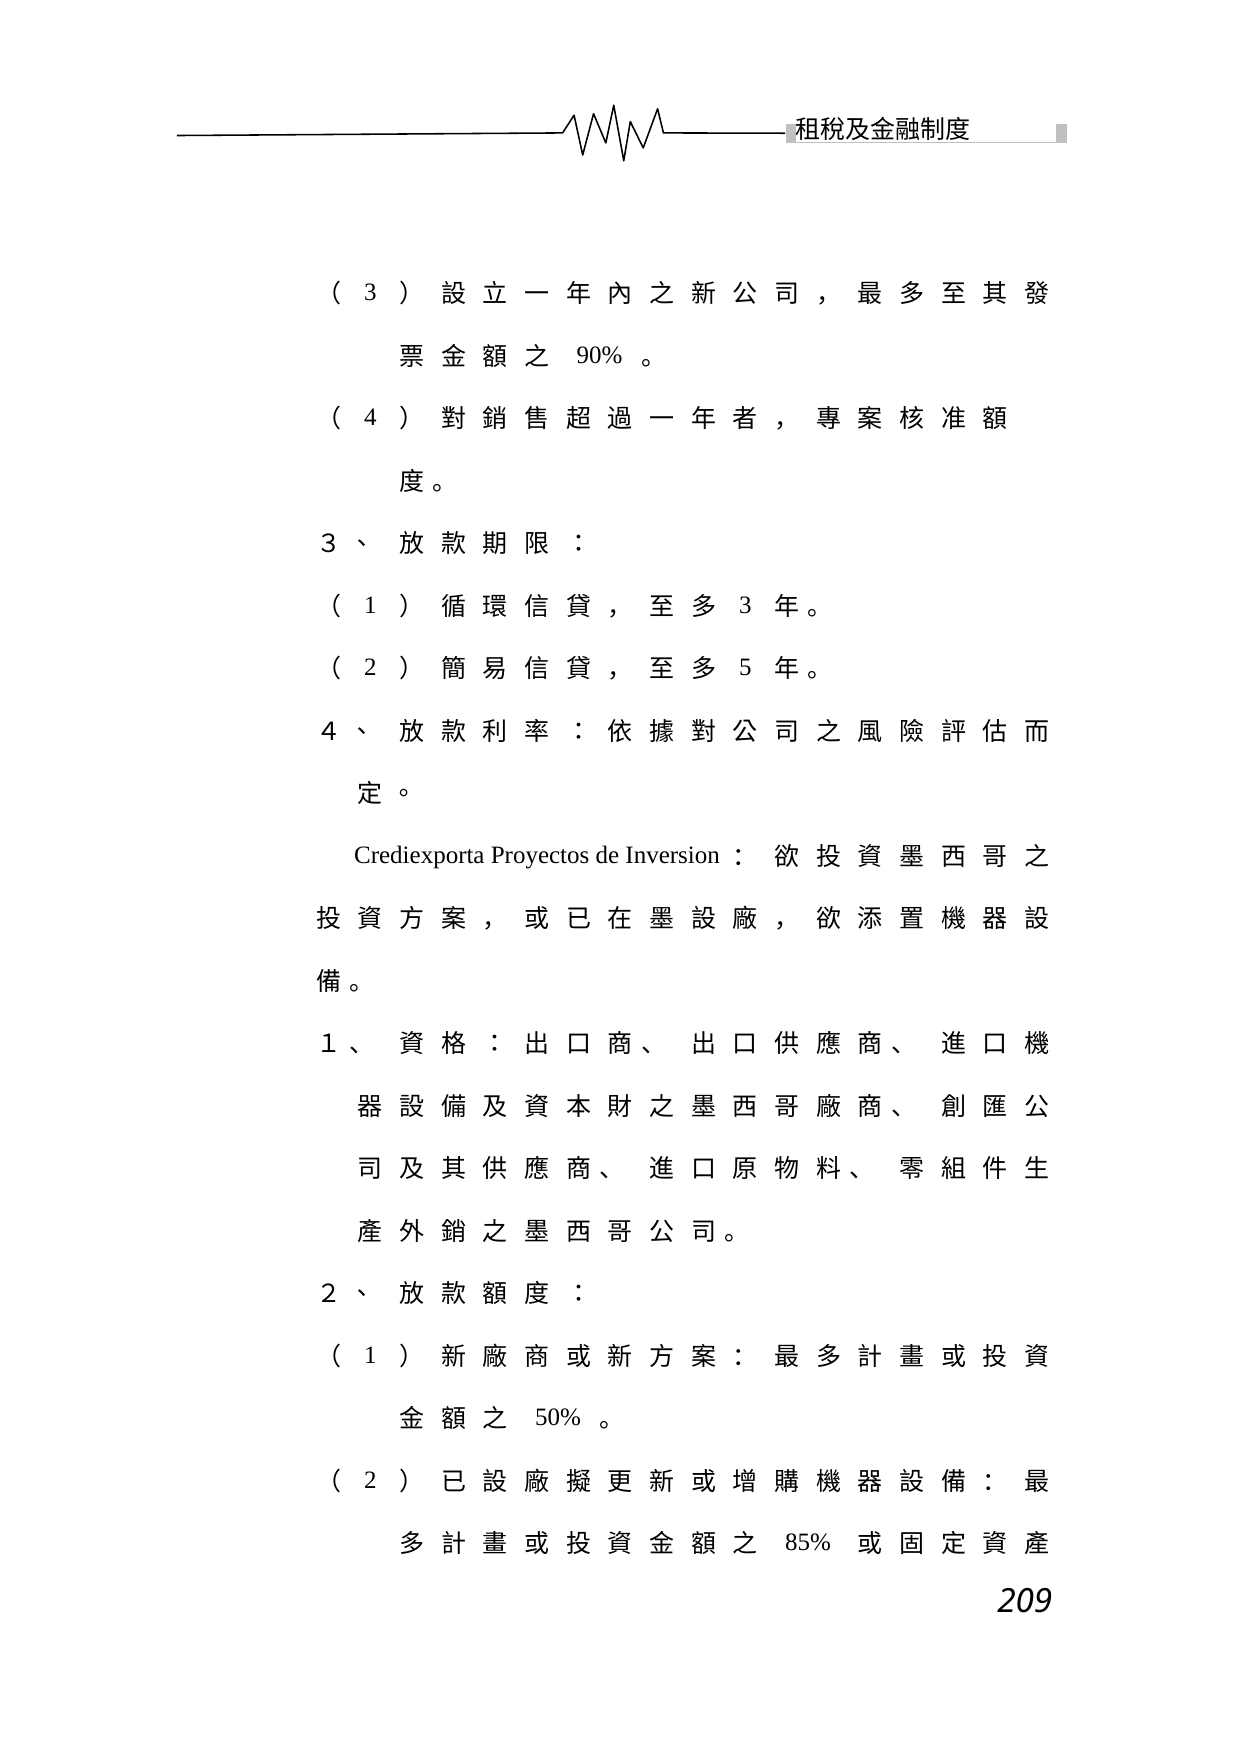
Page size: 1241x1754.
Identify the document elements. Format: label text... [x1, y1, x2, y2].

text ３、放款期限： [281, 500, 1058, 563]
text ４、放款利率：依據對公司之風險評估而定。 [281, 688, 1058, 813]
text （1）循環信貸，至多3年。 [306, 563, 1058, 625]
text （3）設立一年內之新公司，最多至其發票金額之90%。 [306, 250, 1058, 375]
text （2）已設廠擬更新或增購機器設備：最多計畫或投資金額之85%或固定資產 [306, 1438, 1058, 1563]
text （1）新廠商或新方案：最多計畫或投資金額之50%。 [306, 1313, 1058, 1438]
text １、資格：出口商、出口供應商、進口機器設備及資本財之墨西哥廠商、創匯公司及其供應商、進口原物料、零組件生產外銷之墨西哥公司。 [281, 1000, 1058, 1250]
text （2）簡易信貸，至多5年。 [306, 625, 1058, 688]
text （4）對銷售超過一年者，專案核准額度。 [306, 375, 1058, 500]
text Crediexporta Proyectos de Inversion：欲投資墨西哥之投資方案，或已在墨設廠，欲添置機器設備。 [281, 813, 1058, 1000]
text ２、放款額度： [281, 1250, 1058, 1313]
